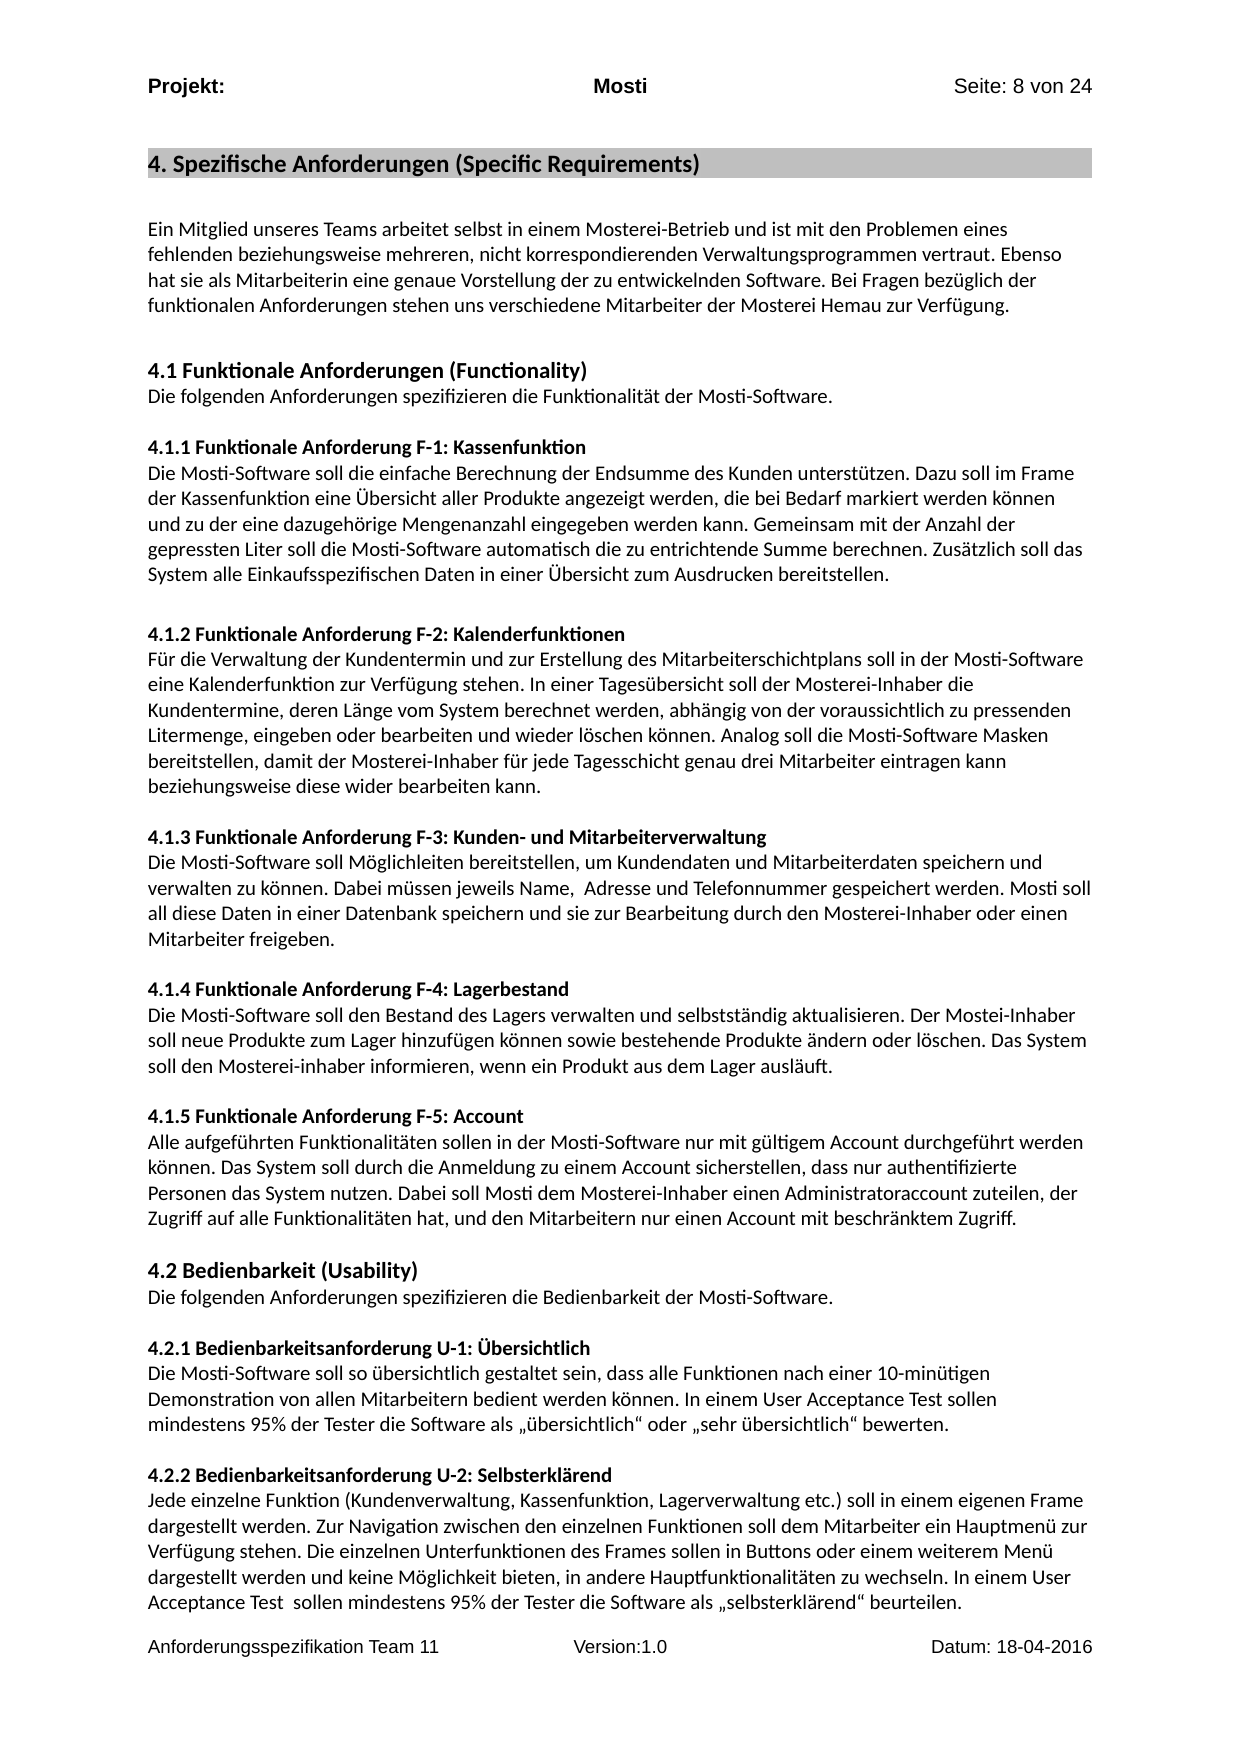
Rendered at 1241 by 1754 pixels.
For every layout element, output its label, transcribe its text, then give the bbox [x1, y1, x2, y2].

text Ein Mitglied unseres Teams arbeitet selbst in einem Mosterei-Betrieb und ist mit den Problemen eines fehlenden beziehungsweise mehreren, nicht korrespondierenden Verwaltungsprogrammen vertraut. Ebenso hat sie als Mitarbeiterin eine genaue Vorstellung der zu entwickelnden Software. Bei Fragen bezüglich der funktionalen Anforderungen stehen uns verschiedene Mitarbeiter der Mosterei Hemau zur Verfügung. [148, 216, 1092, 318]
text Die Mosti-Software soll den Bestand des Lagers verwalten und selbstständig aktualisieren. Der Mostei-Inhaber soll neue Produkte zum Lager hinzufügen können sowie bestehende Produkte ändern oder löschen. Das System soll den Mosterei-inhaber informieren, wenn ein Produkt aus dem Lager ausläuft. [148, 1002, 1092, 1078]
subtitle 4.1.1 Funktionale Anforderung F-1: Kassenfunktion [148, 434, 1092, 460]
subtitle 4.1 Funktionale Anforderungen (Functionality) [148, 356, 1092, 384]
subtitle 4.2 Bedienbarkeit (Usability) [148, 1256, 1092, 1284]
text Die folgenden Anforderungen spezifizieren die Bedienbarkeit der Mosti-Software. [148, 1284, 1092, 1310]
subtitle 4.1.3 Funktionale Anforderung F-3: Kunden- und Mitarbeiterverwaltung [148, 824, 1092, 849]
text Für die Verwaltung der Kundentermin und zur Erstellung des Mitarbeiterschichtplans soll in der Mosti-Software eine Kalenderfunktion zur Verfügung stehen. In einer Tagesübersicht soll der Mosterei-Inhaber die Kundentermine, deren Länge vom System berechnet werden, abhängig von der voraussichtlich zu pressenden Litermenge, eingeben oder bearbeiten und wieder löschen können. Analog soll die Mosti-Software Masken bereitstellen, damit der Mosterei-Inhaber für jede Tagesschicht genau drei Mitarbeiter eintragen kann beziehungsweise diese wider bearbeiten kann. [148, 646, 1092, 799]
subtitle 4.2.1 Bedienbarkeitsanforderung U-1: Übersichtlich [148, 1335, 1092, 1361]
text Jede einzelne Funktion (Kundenverwaltung, Kassenfunktion, Lagerverwaltung etc.) soll in einem eigenen Frame dargestellt werden. Zur Navigation zwischen den einzelnen Funktionen soll dem Mitarbeiter ein Hauptmenü zur Verfügung stehen. Die einzelnen Unterfunktionen des Frames sollen in Buttons oder einem weiterem Menü dargestellt werden und keine Möglichkeit bieten, in andere Hauptfunktionalitäten zu wechseln. In einem User Acceptance Test sollen mindestens 95% der Tester die Software als „selbsterklärend“ beurteilen. [148, 1488, 1092, 1615]
text 4.1.5 Funktionale Anforderung F-5: Account [148, 1104, 1092, 1129]
subtitle 4.1.2 Funktionale Anforderung F-2: Kalenderfunktionen [148, 621, 1092, 646]
subtitle 4. Spezifische Anforderungen (Specific Requirements) [148, 148, 1092, 178]
text Die Mosti-Software soll so übersichtlich gestaltet sein, dass alle Funktionen nach einer 10-minütigen Demonstration von allen Mitarbeitern bedient werden können. In einem User Acceptance Test sollen mindestens 95% der Tester die Software als „übersichtlich“ oder „sehr übersichtlich“ bewerten. [148, 1361, 1092, 1437]
text Die folgenden Anforderungen spezifizieren die Funktionalität der Mosti-Software. [148, 384, 1092, 409]
subtitle 4.1.4 Funktionale Anforderung F-4: Lagerbestand [148, 977, 1092, 1002]
text Die Mosti-Software soll Möglichleiten bereitstellen, um Kundendaten und Mitarbeiterdaten speichern und verwalten zu können. Dabei müssen jeweils Name, Adresse und Telefonnummer gespeichert werden. Mosti soll all diese Daten in einer Datenbank speichern und sie zur Bearbeitung durch den Mosterei-Inhaber oder einen Mitarbeiter freigeben. [148, 849, 1092, 951]
subtitle 4.2.2 Bedienbarkeitsanforderung U-2: Selbsterklärend [148, 1462, 1092, 1488]
text Alle aufgeführten Funktionalitäten sollen in der Mosti-Software nur mit gültigem Account durchgeführt werden können. Das System soll durch die Anmeldung zu einem Account sicherstellen, dass nur authentifizierte Personen das System nutzen. Dabei soll Mosti dem Mosterei-Inhaber einen Administratoraccount zuteilen, der Zugriff auf alle Funktionalitäten hat, und den Mitarbeitern nur einen Account mit beschränktem Zugriff. [148, 1129, 1092, 1231]
text Die Mosti-Software soll die einfache Berechnung der Endsumme des Kunden unterstützen. Dazu soll im Frame der Kassenfunktion eine Übersicht aller Produkte angezeigt werden, die bei Bedarf markiert werden können und zu der eine dazugehörige Mengenanzahl eingegeben werden kann. Gemeinsam mit der Anzahl der gepressten Liter soll die Mosti-Software automatisch die zu entrichtende Summe berechnen. Zusätzlich soll das System alle Einkaufsspezifischen Daten in einer Übersicht zum Ausdrucken bereitstellen. [148, 460, 1092, 587]
